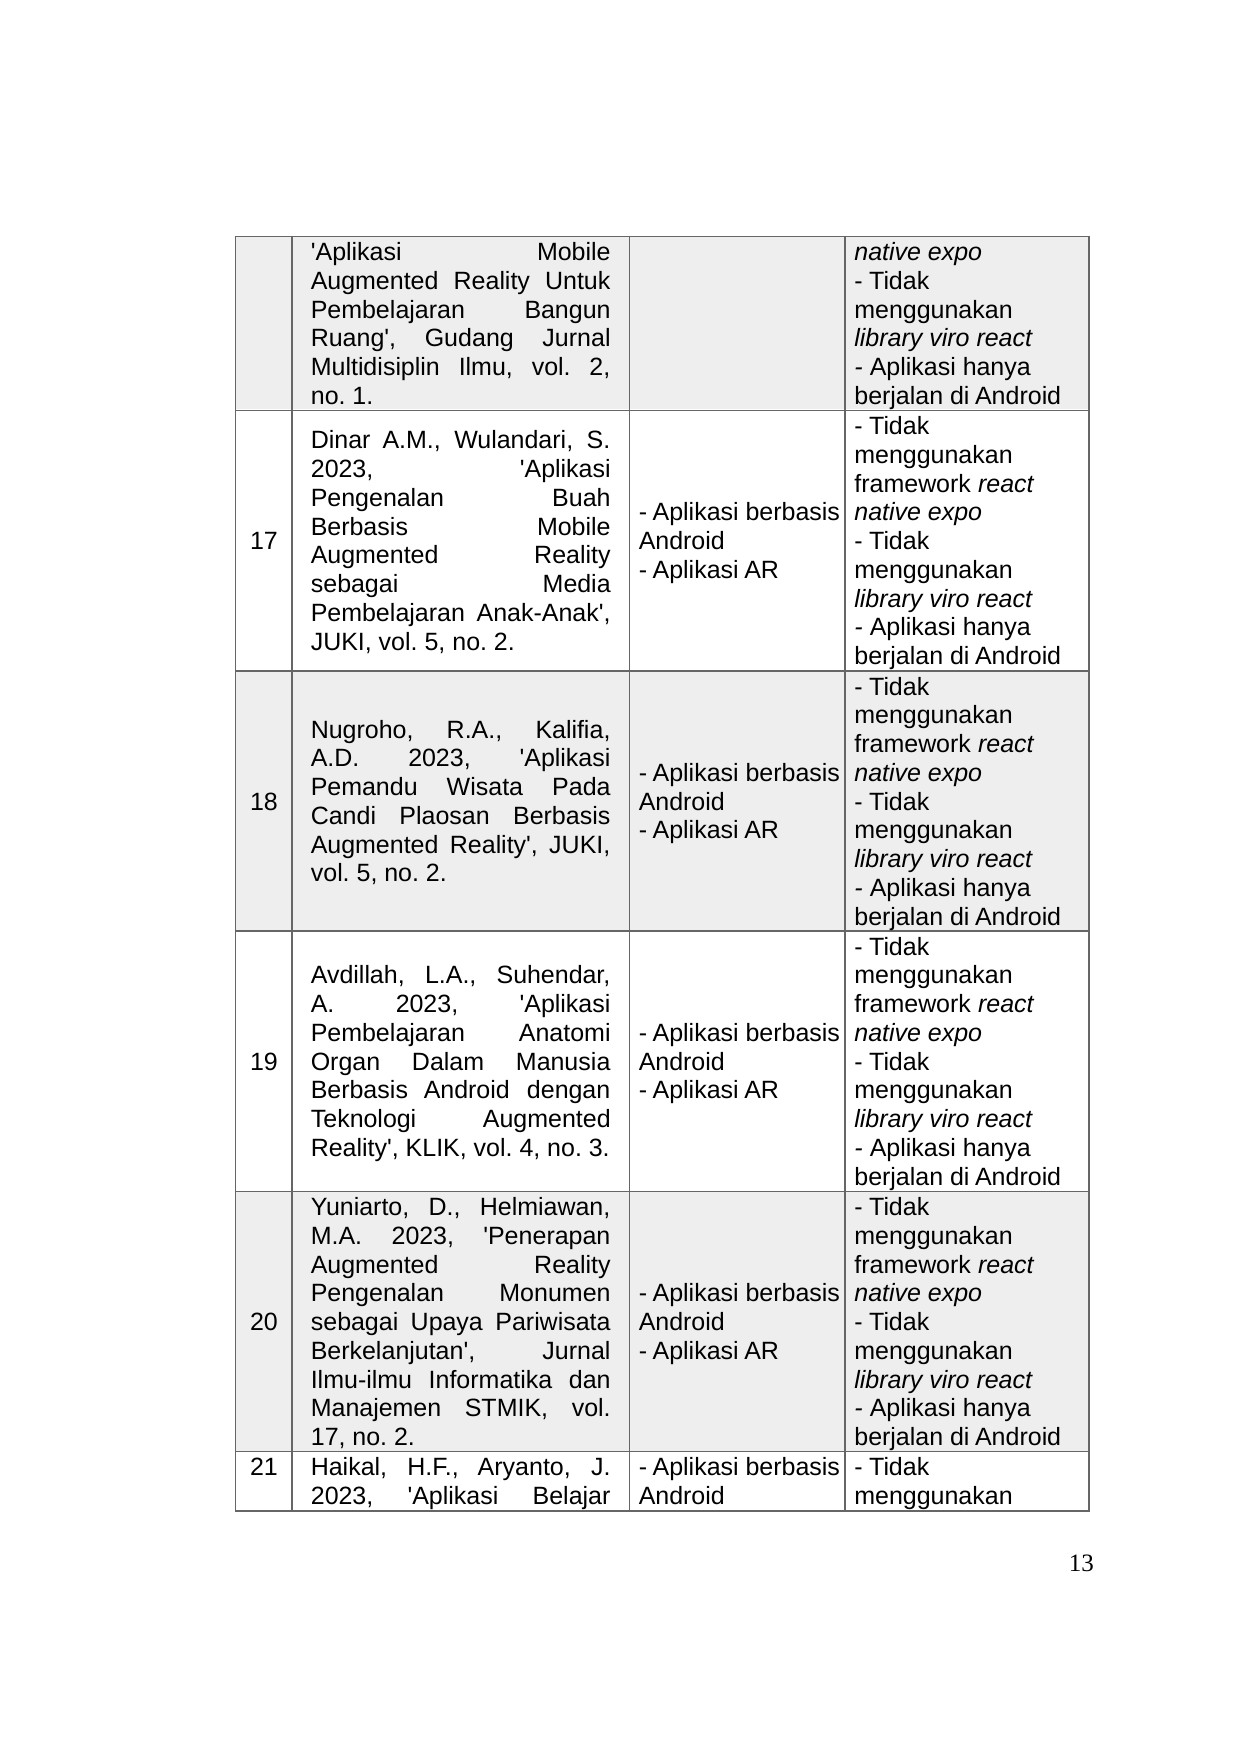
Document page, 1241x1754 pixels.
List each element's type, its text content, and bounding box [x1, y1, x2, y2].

table_cell - Tidak menggunakan framework react native expo - Tidak menggunakan library viro react - Aplikasi hanya berjalan di Android [846, 932, 1088, 1191]
table_cell - Aplikasi berbasis Android - Aplikasi AR [630, 932, 844, 1191]
table_cell Avdillah, L.A., Suhendar, A. 2023, 'Aplikasi Pembelajaran Anatomi Organ Dalam Manusia Berbasis Android dengan Teknologi Augmented Reality', KLIK, vol. 4, no. 3. [293, 932, 629, 1191]
table_cell - Aplikasi berbasis Android - Aplikasi AR [630, 672, 844, 930]
table_cell 21 [236, 1452, 291, 1510]
table_cell [630, 237, 844, 409]
table_cell - Aplikasi berbasis Android - Aplikasi AR [630, 1192, 844, 1451]
table_cell native expo - Tidak menggunakan library viro react - Aplikasi hanya berjalan di Android [846, 237, 1088, 409]
table_cell 19 [236, 932, 291, 1191]
table_cell 18 [236, 672, 291, 930]
table_cell - Tidak menggunakan framework react native expo - Tidak menggunakan library viro react - Aplikasi hanya berjalan di Android [846, 411, 1088, 670]
table_cell Dinar A.M., Wulandari, S. 2023, 'Aplikasi Pengenalan Buah Berbasis Mobile Augmented Reality sebagai Media Pembelajaran Anak-Anak', JUKI, vol. 5, no. 2. [293, 411, 629, 670]
table_cell [236, 237, 291, 409]
table_cell 20 [236, 1192, 291, 1451]
table_cell 17 [236, 411, 291, 670]
table_cell - Tidak menggunakan framework react native expo - Tidak menggunakan library viro react - Aplikasi hanya berjalan di Android [846, 1192, 1088, 1451]
table_cell Haikal, H.F., Aryanto, J. 2023, 'Aplikasi Belajar [293, 1452, 629, 1510]
table_cell - Aplikasi berbasis Android - Aplikasi AR [630, 411, 844, 670]
table_cell - Aplikasi berbasis Android [630, 1452, 844, 1510]
table_cell Yuniarto, D., Helmiawan, M.A. 2023, 'Penerapan Augmented Reality Pengenalan Monumen sebagai Upaya Pariwisata Berkelanjutan', Jurnal Ilmu-ilmu Informatika dan Manajemen STMIK, vol. 17, no. 2. [293, 1192, 629, 1451]
table_cell - Tidak menggunakan framework react native expo - Tidak menggunakan library viro react - Aplikasi hanya berjalan di Android [846, 672, 1088, 930]
table_cell - Tidak menggunakan [846, 1452, 1088, 1510]
table_cell 'Aplikasi Mobile Augmented Reality Untuk Pembelajaran Bangun Ruang', Gudang Jurnal Multidisiplin Ilmu, vol. 2, no. 1. [293, 237, 629, 409]
table_cell Nugroho, R.A., Kalifia, A.D. 2023, 'Aplikasi Pemandu Wisata Pada Candi Plaosan Berbasis Augmented Reality', JUKI, vol. 5, no. 2. [293, 672, 629, 930]
